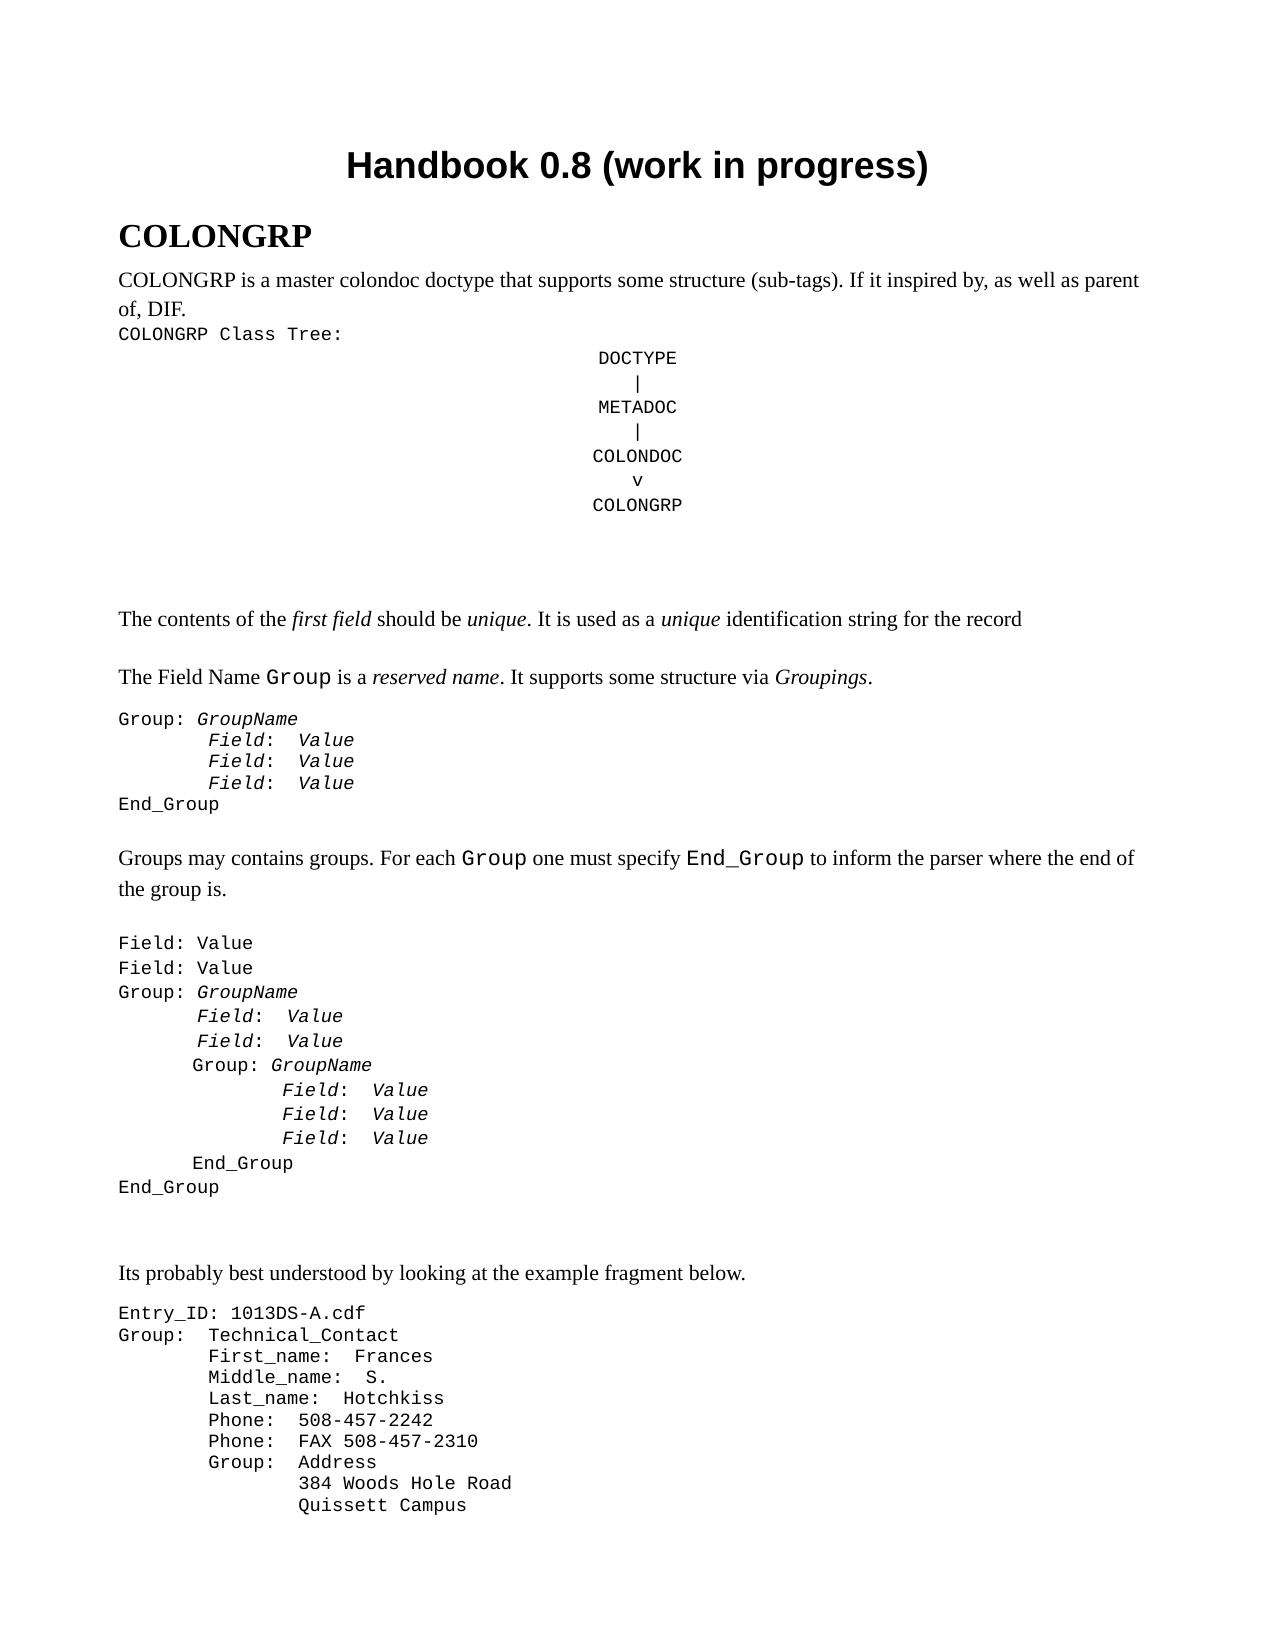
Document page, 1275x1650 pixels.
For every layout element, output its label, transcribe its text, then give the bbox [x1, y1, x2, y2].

text Field: Value [118, 1007, 1157, 1028]
text DOCTYPE [118, 349, 1157, 370]
text The Field Name Group is a reserved name. It supports some structure via Groupings. [118, 664, 1157, 691]
text COLONDOC [118, 447, 1157, 468]
text Middle_name: S. [118, 1368, 1157, 1389]
text Phone: 508-457-2242 [118, 1410, 1157, 1432]
subtitle COLONGRP [118, 216, 1157, 254]
text End_Group [118, 795, 1157, 816]
text v [118, 471, 1157, 492]
text Group: GroupName [192, 1056, 1157, 1077]
text Field: Value [192, 1105, 1157, 1126]
text | [118, 422, 1157, 443]
text Its probably best understood by looking at the example fragment below. [118, 1260, 1157, 1285]
text Phone: FAX 508-457-2310 [118, 1432, 1157, 1453]
text Field: Value [118, 934, 1157, 955]
text Field: Value [192, 1129, 1157, 1150]
text Group: Address [118, 1453, 1157, 1474]
text | [118, 373, 1157, 395]
text Field: Value [118, 773, 1157, 795]
text Entry_ID: 1013DS-A.cdf [118, 1304, 1157, 1325]
text End_Group [118, 1178, 1157, 1199]
text First_name: Frances [118, 1347, 1157, 1368]
text Group: GroupName [118, 983, 1157, 1004]
text The contents of the first field should be unique. It is used as a unique identification string for the record [118, 606, 1157, 631]
text METADOC [118, 398, 1157, 419]
text Field: Value [192, 1080, 1157, 1102]
text Group: Technical_Contact [118, 1325, 1157, 1347]
text Quissett Campus [118, 1495, 1157, 1517]
text COLONGRP Class Tree: [118, 325, 1157, 346]
text Field: Value [118, 731, 1157, 752]
text End_Group [192, 1153, 1157, 1175]
text 384 Woods Hole Road [118, 1474, 1157, 1495]
text Groups may contains groups. For each Group one must specify End_Group to inform the parser where the end of the group is. [118, 845, 1157, 901]
text Last_name: Hotchkiss [118, 1389, 1157, 1410]
text Field: Value [118, 1032, 1157, 1053]
text COLONGRP is a master colondoc doctype that supports some structure (sub-tags). If it inspired by, as well as parent of, DIF. [118, 267, 1157, 321]
text COLONGRP [118, 495, 1157, 517]
text Group: GroupName [118, 710, 1157, 731]
text Field: Value [118, 958, 1157, 980]
text Field: Value [118, 752, 1157, 773]
